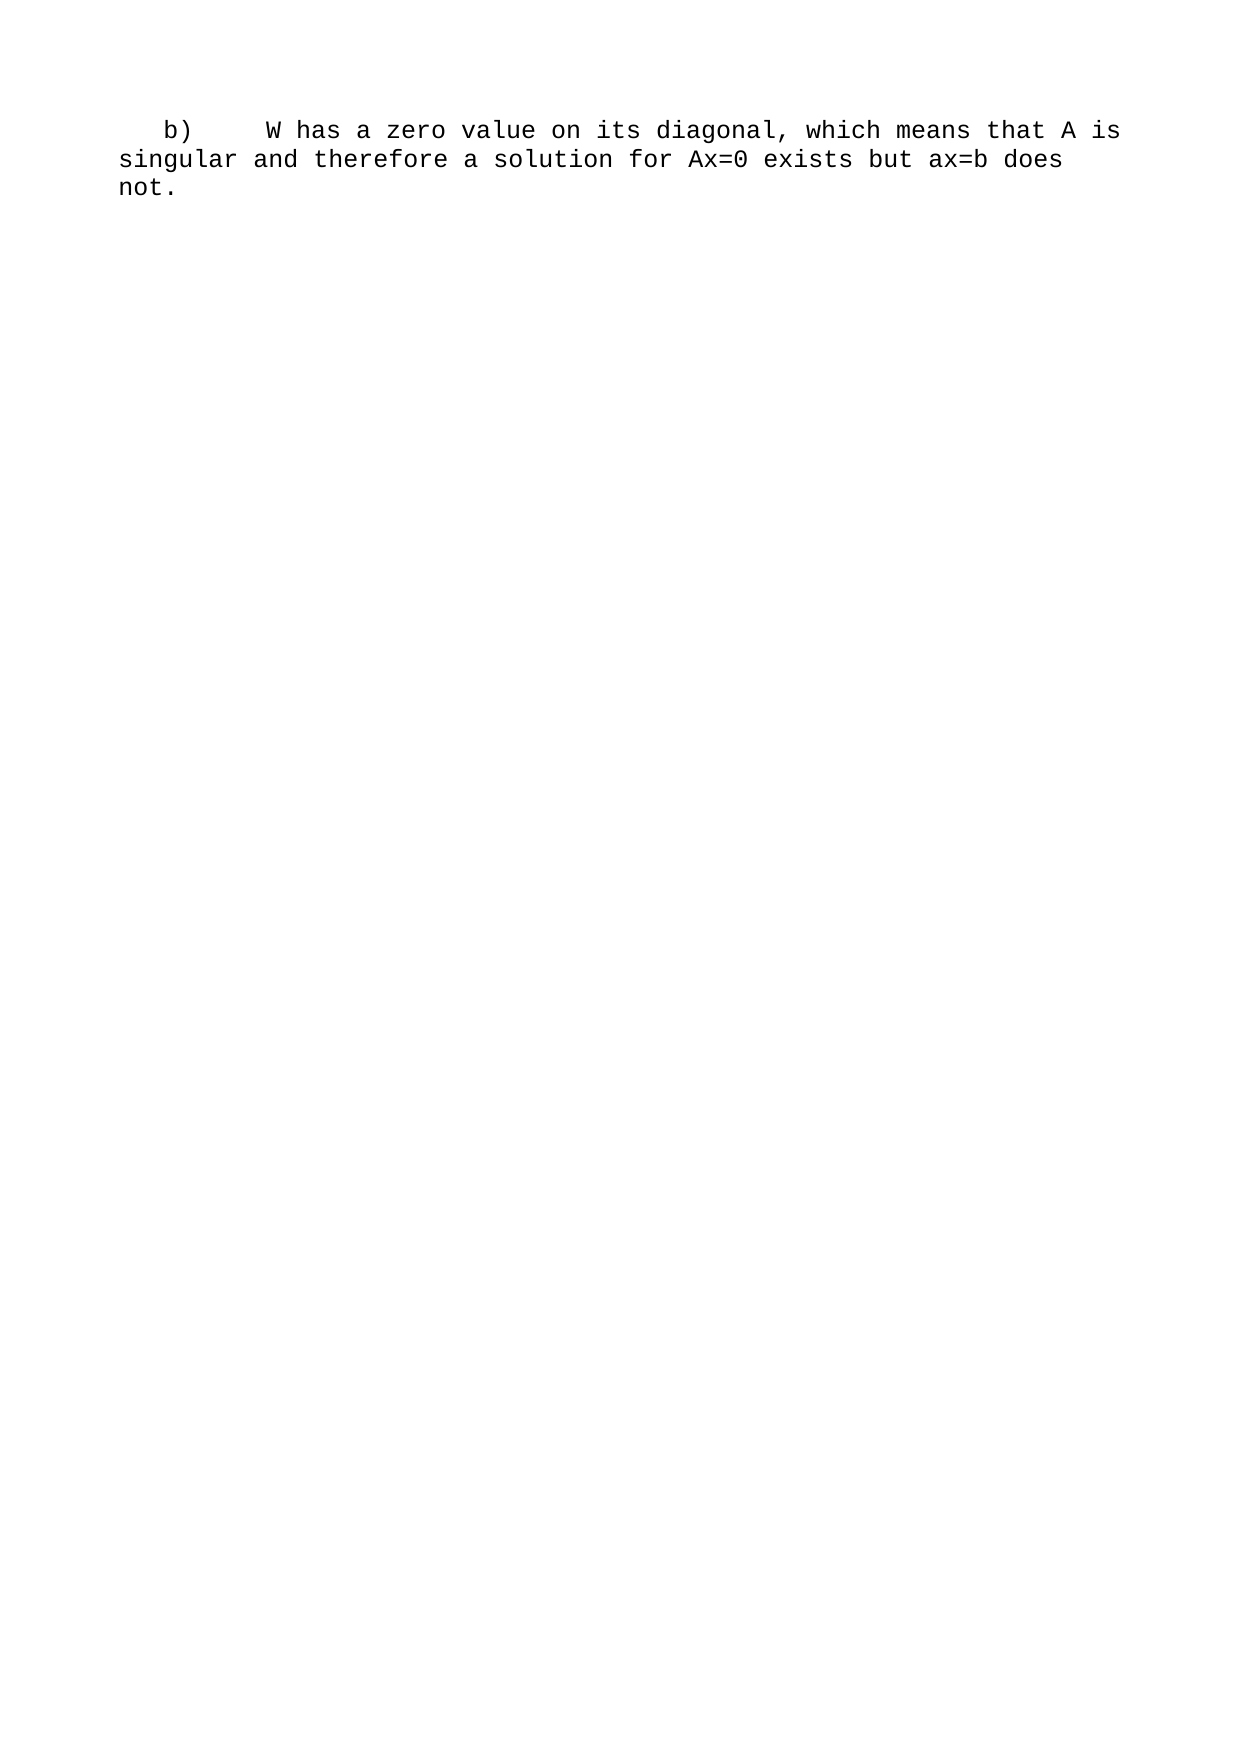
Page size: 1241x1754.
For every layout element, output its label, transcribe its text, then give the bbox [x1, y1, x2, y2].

text b) W has a zero value on its diagonal, which means that A is singular and therefore a solution for Ax=0 exists but ax=b does not. [118, 118, 1122, 203]
